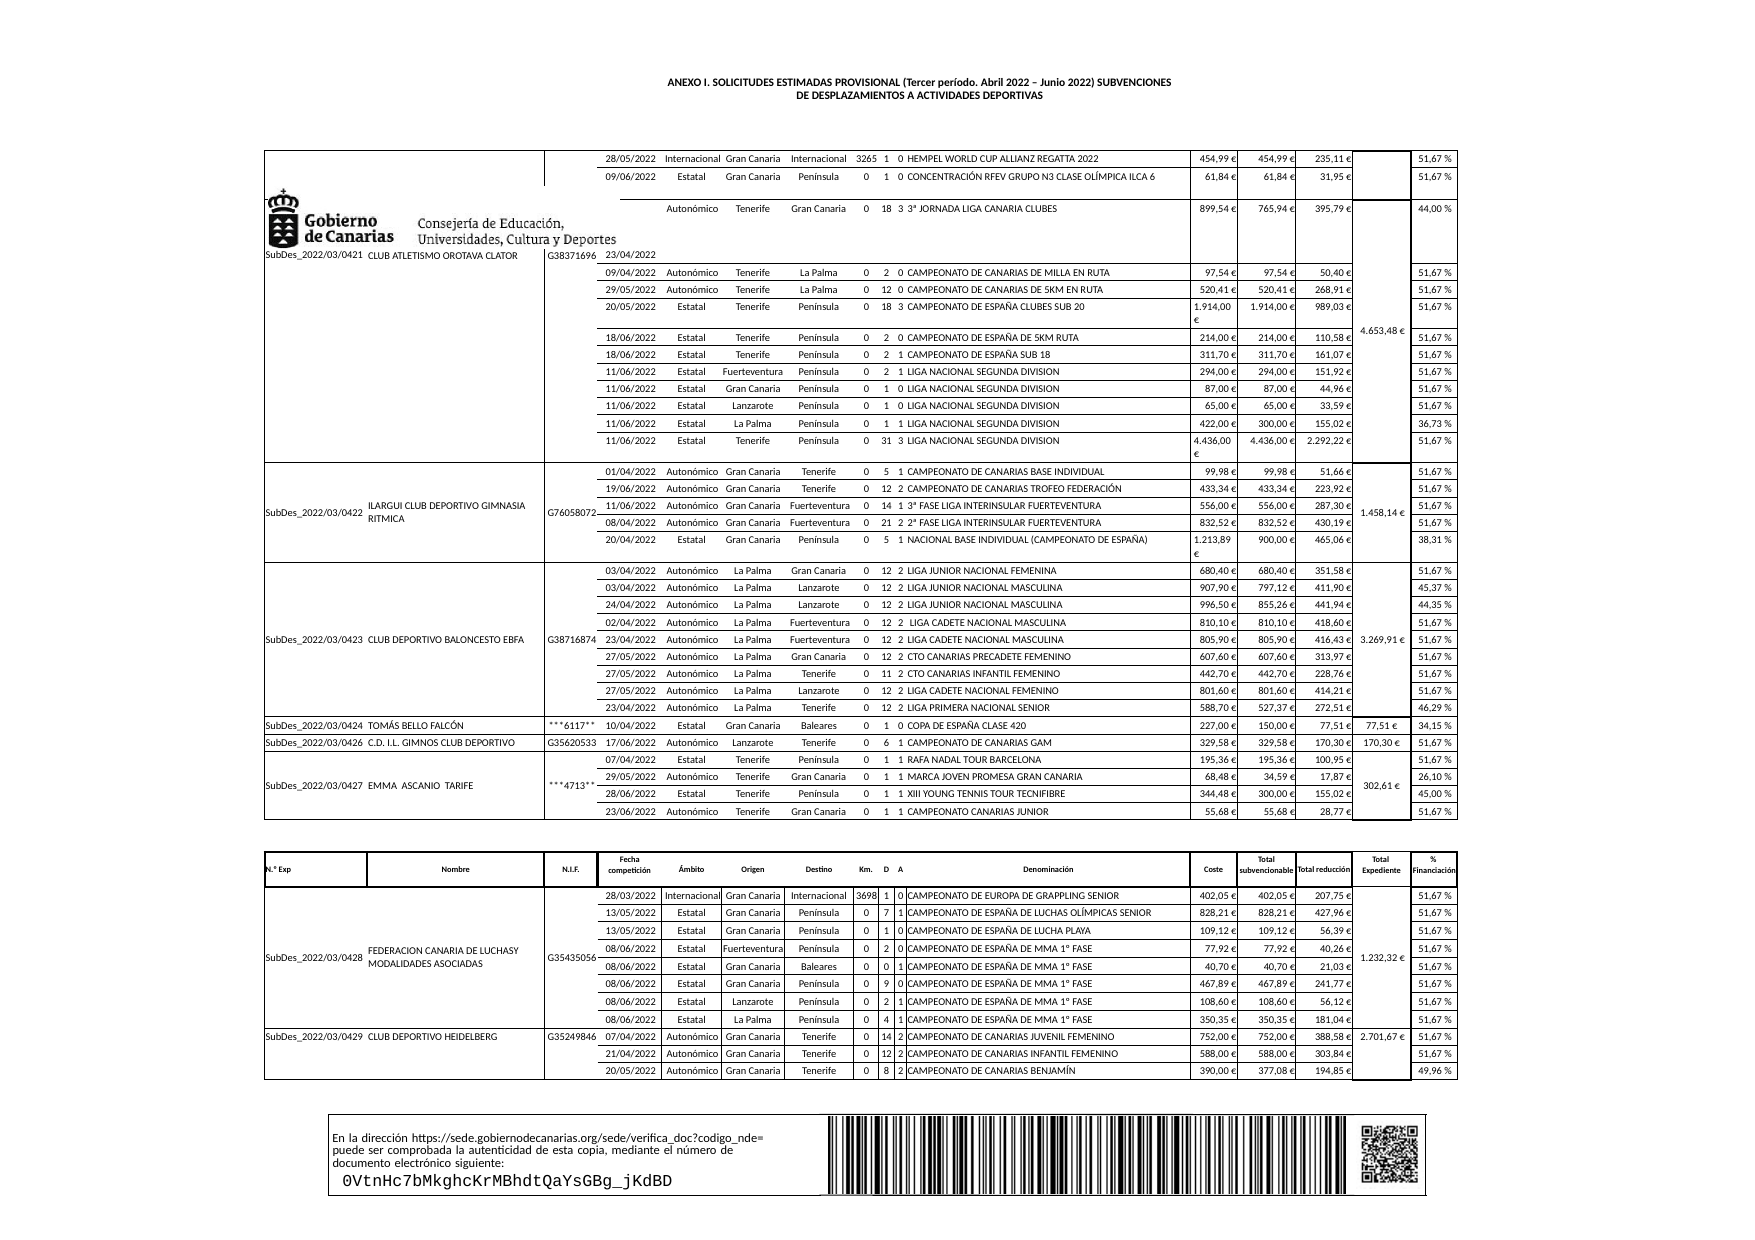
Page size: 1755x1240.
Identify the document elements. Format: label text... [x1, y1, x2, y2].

table_cell 13/05/2022 [598, 905, 661, 921]
table_cell Península [785, 1011, 853, 1027]
table_cell 2 [878, 329, 894, 345]
table_cell 311,70 € [1191, 346, 1237, 363]
table_cell 1 [878, 151, 894, 167]
table_cell 0 [854, 717, 878, 733]
table_cell SubDes_2022/03/0426 [265, 735, 367, 751]
table_cell 0 [854, 480, 878, 496]
table_cell 0 [854, 264, 878, 280]
table_cell La Palma [721, 666, 784, 682]
table_cell 100,95 € [1296, 752, 1352, 768]
table_cell 0 [854, 200, 878, 263]
table_cell 1.232,32 € [1353, 887, 1410, 1027]
table_cell 2 [879, 940, 894, 957]
table_cell 11/06/2022 [597, 364, 661, 380]
table_cell 272,51 € [1296, 700, 1352, 716]
table_cell 4 [879, 1011, 894, 1027]
table_cell La Palma [721, 415, 784, 431]
table_cell 607,60 € [1191, 649, 1237, 665]
table_cell 18 [878, 200, 894, 263]
table_cell 20/04/2022 [597, 532, 661, 562]
table_cell 0 [854, 958, 878, 974]
table_cell G38716874 [545, 563, 597, 716]
table_cell 03/04/2022 [597, 580, 661, 596]
table_cell Estatal [662, 993, 721, 1010]
table_cell Península [784, 346, 853, 363]
table_cell 51,67 % [1412, 922, 1457, 939]
table_cell NACIONAL BASE INDIVIDUAL (CAMPEONATO DE ESPAÑA) [906, 532, 1190, 562]
table_cell 18/06/2022 [597, 346, 661, 363]
table_cell 0 [879, 958, 894, 974]
table_cell 51,67 % [1412, 803, 1457, 819]
table_cell Estatal [661, 415, 721, 431]
table_cell 77,92 € [1191, 940, 1237, 957]
table_cell Autonómico [661, 515, 721, 531]
table_cell 0 [854, 168, 878, 199]
table_cell 77,92 € [1238, 940, 1295, 957]
table_cell La Palma [784, 264, 853, 280]
table_cell Gran Canaria [722, 922, 784, 939]
table_cell Estatal [661, 717, 721, 733]
table_cell 442,70 € [1238, 666, 1295, 682]
table_cell 01/04/2022 [597, 463, 661, 479]
table_cell 556,00 € [1238, 498, 1295, 514]
table_cell Península [784, 364, 853, 380]
table_cell Península [784, 415, 853, 431]
table_cell CLUB ATLETISMO OROTAVA CLATOR [367, 249, 544, 462]
table_cell 1 [878, 752, 894, 768]
table_cell 752,00 € [1238, 1029, 1295, 1045]
table_cell CAMPEONATO DE CANARIAS INFANTIL FEMENINO [907, 1046, 1190, 1062]
table_cell Internacional [662, 888, 721, 903]
table_cell FEDERACION CANARIA DE LUCHASY MODALIDADES ASOCIADAS [367, 888, 544, 1027]
table_cell 588,00 € [1191, 1046, 1237, 1062]
table_cell 1 [894, 364, 906, 380]
table_cell CAMPEONATO DE EUROPA DE GRAPPLING SENIOR [907, 888, 1190, 903]
table_cell CLUB DEPORTIVO BALONCESTO EBFA [367, 563, 544, 716]
table_cell 08/06/2022 [598, 958, 661, 974]
table_cell Estatal [661, 299, 721, 328]
table_cell Península [785, 905, 853, 921]
table_cell 51,67 % [1412, 614, 1457, 630]
table_cell 313,97 € [1296, 649, 1352, 665]
table_cell 344,48 € [1191, 786, 1237, 802]
table_cell 51,67 % [1412, 940, 1457, 957]
table_cell 1 [878, 769, 894, 785]
table_cell Península [785, 993, 853, 1010]
table_cell Estatal [662, 1011, 721, 1027]
table_cell 28,77 € [1296, 803, 1352, 819]
table_cell Tenerife [785, 1029, 853, 1045]
table_cell Gran Canaria [784, 200, 853, 263]
table_cell 40,70 € [1238, 958, 1295, 974]
table_cell 801,60 € [1238, 683, 1295, 699]
table_cell 2 [894, 597, 906, 613]
table_cell 1 [894, 786, 906, 802]
table_cell 40,26 € [1296, 940, 1352, 957]
table_cell 388,58 € [1296, 1029, 1352, 1045]
table_cell LIGA CADETE NACIONAL MASCULINA [906, 631, 1190, 647]
table_cell 68,48 € [1191, 769, 1237, 785]
table_cell Gran Canaria [784, 649, 853, 665]
table_cell 51,67 % [1412, 480, 1457, 496]
table_cell 108,60 € [1238, 993, 1295, 1010]
table_cell 51,67 % [1412, 168, 1457, 199]
table_cell 377,08 € [1238, 1063, 1295, 1079]
table_cell 1 [878, 381, 894, 397]
table_cell CAMPEONATO DE ESPAÑA DE LUCHAS OLÍMPICAS SENIOR [907, 905, 1190, 921]
table_cell 29/05/2022 [597, 281, 661, 297]
table_cell Tenerife [785, 1046, 853, 1062]
table_cell 11/06/2022 [597, 415, 661, 431]
table_cell 2.701,67 € [1353, 1029, 1410, 1079]
table_cell 227,00 € [1191, 717, 1237, 733]
table_cell 1 [894, 752, 906, 768]
table_cell 77,51 € [1296, 717, 1352, 733]
table_cell 50,40 € [1296, 264, 1352, 280]
table_cell CAMPEONATO CANARIAS JUNIOR [906, 803, 1190, 819]
table_cell 23/06/2022 [597, 803, 661, 819]
table_cell Estatal [662, 958, 721, 974]
table_cell 11/06/2022 [597, 433, 661, 462]
table_cell 0 [854, 346, 878, 363]
table_cell 3698 [854, 888, 878, 903]
table_cell 12 [878, 649, 894, 665]
table_cell 390,00 € [1191, 1063, 1237, 1079]
table_cell 0 [854, 433, 878, 462]
table_cell LIGA CADETE NACIONAL MASCULINA [906, 614, 1190, 630]
table_cell 51,67 % [1412, 346, 1457, 363]
table_cell 907,90 € [1191, 580, 1237, 596]
table_cell 51,67 % [1412, 264, 1457, 280]
table_cell 09/04/2022 [597, 264, 661, 280]
table_cell La Palma [722, 1011, 784, 1027]
table_cell Gran Canaria [784, 563, 853, 579]
table_cell Gran Canaria [721, 515, 784, 531]
table_cell Península [785, 922, 853, 939]
table_cell 0 [854, 1029, 878, 1045]
table_cell Península [784, 381, 853, 397]
table_cell Lanzarote [784, 580, 853, 596]
table_cell 51,67 % [1412, 735, 1457, 751]
table_cell 170,30 € [1296, 735, 1352, 751]
table_cell 28/03/2022 [598, 888, 661, 903]
table_cell Gran Canaria [722, 888, 784, 903]
table_cell Estatal [662, 905, 721, 921]
table_cell LIGA NACIONAL SEGUNDA DIVISION [906, 433, 1190, 462]
table_cell Gran Canaria [721, 480, 784, 496]
table_cell 12 [878, 631, 894, 647]
table_cell 303,84 € [1296, 1046, 1352, 1062]
table_cell Lanzarote [721, 398, 784, 414]
table_cell 0 [895, 922, 906, 939]
table_cell La Palma [721, 597, 784, 613]
table_cell 1 [894, 803, 906, 819]
table_cell 467,89 € [1191, 975, 1237, 992]
table_cell 17,87 € [1296, 769, 1352, 785]
table_cell Península [784, 299, 853, 328]
table_cell La Palma [721, 683, 784, 699]
table_cell 51,67 % [1412, 463, 1457, 479]
table_cell 12 [878, 614, 894, 630]
table_cell 1 [878, 168, 894, 199]
table_cell 0 [854, 922, 878, 939]
table_cell 433,34 € [1238, 480, 1295, 496]
table_cell Autonómico [661, 683, 721, 699]
table_cell 51,67 % [1412, 281, 1457, 297]
table_cell [1353, 152, 1410, 199]
table_cell 21 [878, 515, 894, 531]
table_cell 6 [878, 735, 894, 751]
table_cell Península [784, 168, 853, 199]
table_cell 45,37 % [1412, 580, 1457, 596]
table_cell 1 [894, 498, 906, 514]
table_cell LIGA JUNIOR NACIONAL MASCULINA [906, 580, 1190, 596]
table_cell 12 [878, 700, 894, 716]
table_cell 1 [878, 415, 894, 431]
table_cell LIGA JUNIOR NACIONAL MASCULINA [906, 597, 1190, 613]
table_cell 14 [879, 1029, 894, 1045]
table_cell 0 [854, 1011, 878, 1027]
table_cell CAMPEONATO DE CANARIAS DE 5KM EN RUTA [906, 281, 1190, 297]
table_cell COPA DE ESPAÑA CLASE 420 [906, 717, 1190, 733]
table_cell Tenerife [721, 752, 784, 768]
table_cell SubDes_2022/03/0429 [265, 1029, 367, 1079]
table_cell 422,00 € [1191, 415, 1237, 431]
table_cell 810,10 € [1191, 614, 1237, 630]
table_cell 1.458,14 € [1353, 464, 1410, 562]
table_cell 3.269,91 € [1353, 563, 1410, 716]
table_header Origen [721, 853, 784, 886]
table_cell 09/06/2022 [597, 168, 661, 199]
table_cell 51,67 % [1412, 1011, 1457, 1027]
table_cell 465,06 € [1296, 532, 1352, 562]
table_cell Gran Canaria [722, 905, 784, 921]
table_cell TOMÁS BELLO FALCÓN [367, 717, 544, 733]
table_cell 207,75 € [1296, 888, 1352, 903]
table_cell 0 [854, 700, 878, 716]
table_cell 0 [895, 940, 906, 957]
table_cell 765,94 € [1238, 200, 1295, 263]
table_cell Autonómico [661, 649, 721, 665]
table_cell 2 [894, 631, 906, 647]
table_cell 0 [854, 649, 878, 665]
table_cell Tenerife [784, 700, 853, 716]
table_cell 3 [894, 299, 906, 328]
table_cell 27/05/2022 [597, 649, 661, 665]
table_cell 07/04/2022 [598, 1029, 661, 1045]
table_cell 441,94 € [1296, 597, 1352, 613]
table_cell SubDes_2022/03/0421 [265, 200, 367, 462]
table_cell 0 [894, 281, 906, 297]
table_cell 2 [895, 1029, 906, 1045]
table_cell 03/04/2022 [597, 563, 661, 579]
table_cell 51,67 % [1412, 398, 1457, 414]
table_cell 12 [878, 480, 894, 496]
table_cell 0 [854, 993, 878, 1010]
table_cell 18 [878, 299, 894, 328]
table_cell 151,92 € [1296, 364, 1352, 380]
table_cell 430,19 € [1296, 515, 1352, 531]
table_cell 61,84 € [1238, 168, 1295, 199]
table_cell 20/05/2022 [597, 299, 661, 328]
table_cell 195,36 € [1238, 752, 1295, 768]
table_cell 65,00 € [1238, 398, 1295, 414]
table_cell 810,10 € [1238, 614, 1295, 630]
table_cell Gran Canaria [722, 1029, 784, 1045]
table_header Total Expediente [1353, 852, 1410, 886]
table_cell 0 [854, 631, 878, 647]
table_cell 855,26 € [1238, 597, 1295, 613]
table_cell Autonómico [661, 614, 721, 630]
table_cell 3265 [854, 151, 878, 167]
table_header Total reducción [1297, 853, 1351, 886]
table_cell 0 [854, 597, 878, 613]
table_cell Internacional [661, 151, 721, 167]
table_cell 680,40 € [1238, 563, 1295, 579]
table_cell G35435056 [545, 888, 597, 1027]
table_cell 4.653,48 € [1353, 201, 1410, 462]
table_cell 416,43 € [1296, 631, 1352, 647]
table_cell Tenerife [785, 1063, 853, 1079]
table_cell 0 [854, 415, 878, 431]
table_cell 1 [894, 346, 906, 363]
table_cell 0 [854, 752, 878, 768]
table_cell 414,21 € [1296, 683, 1352, 699]
table_cell 181,04 € [1296, 1011, 1352, 1027]
table_cell LIGA PRIMERA NACIONAL SENIOR [906, 700, 1190, 716]
table_cell 150,00 € [1238, 717, 1295, 733]
table_cell 1 [878, 786, 894, 802]
table_cell 51,67 % [1412, 975, 1457, 992]
table_cell 1 [894, 532, 906, 562]
table_cell Estatal [661, 786, 721, 802]
table_cell Gran Canaria [721, 532, 784, 562]
table_header D [878, 853, 894, 886]
table_cell 195,36 € [1191, 752, 1237, 768]
table_cell G38371696 [545, 249, 597, 462]
table_cell ***4713** [545, 752, 597, 819]
table_cell Fuerteventura [784, 631, 853, 647]
table_cell Estatal [661, 168, 721, 199]
table_cell CAMPEONATO DE CANARIAS JUVENIL FEMENINO [907, 1029, 1190, 1045]
table_cell SubDes_2022/03/0424 [265, 717, 367, 733]
table_cell 08/04/2022 [597, 515, 661, 531]
table_cell 294,00 € [1238, 364, 1295, 380]
table_cell CAMPEONATO DE ESPAÑA DE MMA 1º FASE [907, 975, 1190, 992]
table_cell 0 [854, 786, 878, 802]
table_cell Península [784, 433, 853, 462]
table_cell CAMPEONATO DE CANARIAS TROFEO FEDERACIÓN [906, 480, 1190, 496]
table_cell 12 [878, 597, 894, 613]
table_cell 1 [895, 958, 906, 974]
table_cell Autonómico [661, 264, 721, 280]
table_cell 556,00 € [1191, 498, 1237, 514]
table_cell 28/06/2022 [597, 786, 661, 802]
table_cell CAMPEONATO DE CANARIAS BENJAMÍN [907, 1063, 1190, 1079]
table_cell 55,68 € [1191, 803, 1237, 819]
table_header A [894, 853, 906, 886]
table_cell Península [784, 398, 853, 414]
table_cell LIGA NACIONAL SEGUNDA DIVISION [906, 364, 1190, 380]
table_cell Gran Canaria [721, 168, 784, 199]
table_cell CAMPEONATO DE ESPAÑA DE 5KM RUTA [906, 329, 1190, 345]
table_cell Tenerife [784, 463, 853, 479]
table_cell Gran Canaria [722, 975, 784, 992]
table_cell Autonómico [661, 769, 721, 785]
table_cell CAMPEONATO DE ESPAÑA DE MMA 1º FASE [907, 940, 1190, 957]
table_cell LIGA CADETE NACIONAL FEMENINO [906, 683, 1190, 699]
table_cell G35249846 [545, 1029, 597, 1079]
table_cell 51,67 % [1412, 329, 1457, 345]
table_cell 0 [854, 1046, 878, 1062]
table_cell Península [784, 786, 853, 802]
table_cell 27/05/2022 [597, 683, 661, 699]
table_cell Tenerife [721, 281, 784, 297]
table_cell 0 [854, 299, 878, 328]
table_cell 56,12 € [1296, 993, 1352, 1010]
table_cell EMMA ASCANIO TARIFE [367, 752, 544, 819]
table_cell 241,77 € [1296, 975, 1352, 992]
table_cell La Palma [784, 281, 853, 297]
table_cell 0 [854, 975, 878, 992]
table_cell 2 [894, 614, 906, 630]
table_cell Gran Canaria [722, 1063, 784, 1079]
table_cell Tenerife [784, 666, 853, 682]
table_cell 17/06/2022 [597, 735, 661, 751]
table_cell 1 [879, 922, 894, 939]
table_cell Autonómico [662, 1063, 721, 1079]
table_cell 3ª FASE LIGA INTERINSULAR FUERTEVENTURA [906, 498, 1190, 514]
table_cell 12 [878, 281, 894, 297]
table_cell 832,52 € [1238, 515, 1295, 531]
table_cell XIII YOUNG TENNIS TOUR TECNIFIBRE [906, 786, 1190, 802]
table_cell Península [785, 975, 853, 992]
table_cell [367, 151, 544, 186]
table_cell 51,67 % [1412, 498, 1457, 514]
table_cell 12 [878, 580, 894, 596]
table_cell Estatal [661, 329, 721, 345]
table_cell Gran Canaria [721, 717, 784, 733]
table_cell 38,31 % [1412, 532, 1457, 562]
table_cell CAMPEONATO DE ESPAÑA CLUBES SUB 20 [906, 299, 1190, 328]
table_cell 24/04/2022 [597, 597, 661, 613]
table_cell 110,58 € [1296, 329, 1352, 345]
table_cell 311,70 € [1238, 346, 1295, 363]
table_cell Baleares [784, 717, 853, 733]
table_cell Fuerteventura [784, 515, 853, 531]
table_cell 08/06/2022 [598, 1011, 661, 1027]
table_cell 51,67 % [1412, 631, 1457, 647]
table_cell 268,91 € [1296, 281, 1352, 297]
table_cell 51,67 % [1412, 433, 1457, 462]
table_cell LIGA NACIONAL SEGUNDA DIVISION [906, 381, 1190, 397]
table_cell Tenerife [721, 769, 784, 785]
table_cell 36,73 % [1412, 415, 1457, 431]
table_cell CAMPEONATO DE CANARIAS DE MILLA EN RUTA [906, 264, 1190, 280]
table_cell 1.213,89 € [1191, 532, 1237, 562]
table_cell 0 [854, 1063, 878, 1079]
table_cell 287,30 € [1296, 498, 1352, 514]
table_cell Lanzarote [721, 735, 784, 751]
table_cell 433,34 € [1191, 480, 1237, 496]
table_cell 26,10 % [1412, 769, 1457, 785]
table_cell Tenerife [784, 735, 853, 751]
table_header Km. [854, 853, 878, 886]
table_cell Tenerife [721, 803, 784, 819]
table_cell G76058072 [545, 463, 597, 562]
table_cell 5 [878, 463, 894, 479]
table_cell 0 [854, 769, 878, 785]
table_cell Fuerteventura [784, 614, 853, 630]
table_cell 2 [878, 364, 894, 380]
table_cell 0 [894, 151, 906, 167]
table_cell 2 [878, 346, 894, 363]
table_cell SubDes_2022/03/0428 [265, 888, 367, 1027]
table_cell C.D. I.L. GIMNOS CLUB DEPORTIVO [367, 735, 544, 751]
table_cell CONCENTRACIÓN RFEV GRUPO N3 CLASE OLÍMPICA ILCA 6 [906, 168, 1190, 199]
table_header N.º Exp [266, 853, 366, 886]
table_cell Autonómico [662, 1029, 721, 1045]
table_cell 989,03 € [1296, 299, 1352, 328]
table_cell Estatal [661, 433, 721, 462]
table_cell MARCA JOVEN PROMESA GRAN CANARIA [906, 769, 1190, 785]
table_cell Tenerife [721, 346, 784, 363]
table_cell 8 [879, 1063, 894, 1079]
table_cell La Palma [721, 563, 784, 579]
table_cell 51,67 % [1412, 1029, 1457, 1045]
table_cell Gran Canaria [722, 958, 784, 974]
table_cell 28/05/2022 [597, 151, 661, 167]
table_cell 527,37 € [1238, 700, 1295, 716]
table_cell CAMPEONATO DE ESPAÑA DE MMA 1º FASE [907, 993, 1190, 1010]
table_cell Tenerife [721, 200, 784, 263]
table_cell 752,00 € [1191, 1029, 1237, 1045]
table_cell 0 [854, 666, 878, 682]
table_cell 77,51 € [1353, 718, 1410, 733]
table_cell Baleares [785, 958, 853, 974]
table_cell 2 [894, 649, 906, 665]
table_cell Estatal [661, 398, 721, 414]
table_cell 45,00 % [1412, 786, 1457, 802]
table_cell 51,67 % [1412, 666, 1457, 682]
table_cell 108,60 € [1191, 993, 1237, 1010]
table_cell 08/06/2022 [598, 940, 661, 957]
table_header Nombre [368, 853, 543, 886]
table_cell 3 [894, 433, 906, 462]
table_cell 33,59 € [1296, 398, 1352, 414]
table_cell [265, 151, 367, 199]
table_cell 0 [854, 940, 878, 957]
table_cell 21,03 € [1296, 958, 1352, 974]
table_cell 0 [894, 381, 906, 397]
table_cell Autonómico [661, 735, 721, 751]
table_cell Estatal [662, 975, 721, 992]
table_cell 02/04/2022 [597, 614, 661, 630]
table_cell 329,58 € [1238, 735, 1295, 751]
table_cell 214,00 € [1191, 329, 1237, 345]
table_cell 520,41 € [1238, 281, 1295, 297]
table_cell 56,39 € [1296, 922, 1352, 939]
table_cell 08/06/2022 [598, 993, 661, 1010]
table_cell 588,00 € [1238, 1046, 1295, 1062]
table_cell La Palma [721, 700, 784, 716]
table_cell 0 [854, 614, 878, 630]
table_cell 411,90 € [1296, 580, 1352, 596]
table_cell 900,00 € [1238, 532, 1295, 562]
table_cell 1 [895, 1011, 906, 1027]
table_cell 08/06/2022 [598, 975, 661, 992]
table_cell La Palma [721, 614, 784, 630]
table_cell 680,40 € [1191, 563, 1237, 579]
table_cell 07/04/2022 [597, 752, 661, 768]
table_cell Fuerteventura [721, 364, 784, 380]
table_header Fecha competición [599, 853, 661, 886]
table_cell Lanzarote [784, 597, 853, 613]
table_cell 0 [854, 463, 878, 479]
table_cell 12 [879, 1046, 894, 1062]
table_cell 155,02 € [1296, 415, 1352, 431]
table_cell 51,67 % [1412, 649, 1457, 665]
table_cell 61,84 € [1191, 168, 1237, 199]
table_cell 49,96 % [1412, 1063, 1457, 1079]
table_cell Lanzarote [722, 993, 784, 1010]
table_cell Autonómico [661, 597, 721, 613]
table_cell 51,67 % [1412, 151, 1457, 167]
table_cell SubDes_2022/03/0422 [265, 463, 367, 562]
table_cell 228,76 € [1296, 666, 1352, 682]
table_cell Estatal [662, 940, 721, 957]
table_cell 2 [878, 264, 894, 280]
table_header Ámbito [661, 853, 721, 886]
table_cell RAFA NADAL TOUR BARCELONA [906, 752, 1190, 768]
table_cell 1 [878, 803, 894, 819]
table_cell 3 [894, 200, 906, 263]
table_cell 0 [854, 281, 878, 297]
table_cell 23/04/2022 [597, 631, 661, 647]
table_cell 0 [854, 905, 878, 921]
table_cell 97,54 € [1191, 264, 1237, 280]
table_cell 2.292,22 € [1296, 433, 1352, 462]
table_cell 34,59 € [1238, 769, 1295, 785]
table_cell Península [784, 752, 853, 768]
table_cell 44,00 % [1412, 200, 1457, 263]
table_cell 65,00 € [1191, 398, 1237, 414]
table_cell 31 [878, 433, 894, 462]
table_cell 14 [878, 498, 894, 514]
table_cell 19/06/2022 [597, 480, 661, 496]
table_cell Estatal [661, 532, 721, 562]
table_cell 418,60 € [1296, 614, 1352, 630]
table_cell CAMPEONATO DE CANARIAS GAM [906, 735, 1190, 751]
table_cell 828,21 € [1238, 905, 1295, 921]
table_cell Tenerife [721, 264, 784, 280]
table_cell La Palma [721, 580, 784, 596]
table_cell 351,58 € [1296, 563, 1352, 579]
table_cell 51,67 % [1412, 364, 1457, 380]
table_cell 0 [854, 803, 878, 819]
table_cell 11/06/2022 [597, 381, 661, 397]
table_cell Tenerife [784, 480, 853, 496]
table_cell 18/06/2022 [597, 329, 661, 345]
table_cell Autonómico [661, 666, 721, 682]
table_cell 170,30 € [1353, 735, 1410, 751]
table_cell Autonómico [661, 463, 721, 479]
table_cell 51,67 % [1412, 299, 1457, 328]
table_cell 214,00 € [1238, 329, 1295, 345]
table_cell 0 [894, 398, 906, 414]
table_cell 44,35 % [1412, 597, 1457, 613]
table_cell 194,85 € [1296, 1063, 1352, 1079]
table_cell 44,96 € [1296, 381, 1352, 397]
table_cell Autonómico [661, 803, 721, 819]
table_cell CAMPEONATO DE ESPAÑA SUB 18 [906, 346, 1190, 363]
table_cell 99,98 € [1191, 463, 1237, 479]
table_cell 11/06/2022 [597, 398, 661, 414]
table_cell Autonómico [661, 563, 721, 579]
table_cell 20/05/2022 [598, 1063, 661, 1079]
table_cell 2 [894, 700, 906, 716]
table_cell 161,07 € [1296, 346, 1352, 363]
table_cell Fuerteventura [722, 940, 784, 957]
table_cell 2 [894, 580, 906, 596]
table_cell 0 [895, 888, 906, 903]
table_cell 4.436,00 € [1191, 433, 1237, 462]
table_cell 0 [854, 381, 878, 397]
table_cell 87,00 € [1191, 381, 1237, 397]
table_cell 0 [854, 329, 878, 345]
table_cell 21/04/2022 [598, 1046, 661, 1062]
table_cell 1 [895, 993, 906, 1010]
table_header Denominación [906, 853, 1189, 886]
table_cell 0 [894, 264, 906, 280]
table_cell 832,52 € [1191, 515, 1237, 531]
table_cell ILARGUI CLUB DEPORTIVO GIMNASIA RITMICA [367, 463, 544, 562]
table_cell 13/05/2022 [598, 922, 661, 939]
table_cell 1 [878, 717, 894, 733]
table_cell 2 [894, 515, 906, 531]
table_cell 51,67 % [1412, 381, 1457, 397]
table_cell Península [785, 940, 853, 957]
table_cell LIGA NACIONAL SEGUNDA DIVISION [906, 398, 1190, 414]
table_cell 996,50 € [1191, 597, 1237, 613]
table_cell 828,21 € [1191, 905, 1237, 921]
table_cell 109,12 € [1191, 922, 1237, 939]
table_cell 34,15 % [1412, 717, 1457, 733]
table_cell 454,99 € [1191, 151, 1237, 167]
table_cell 29/05/2022 [597, 769, 661, 785]
table_cell 51,66 € [1296, 463, 1352, 479]
table_cell 0 [854, 735, 878, 751]
table_cell 0 [854, 498, 878, 514]
table_cell 0 [894, 329, 906, 345]
table_cell 7 [879, 905, 894, 921]
table_cell 0 [854, 580, 878, 596]
table_cell Autonómico [661, 281, 721, 297]
table_cell Península [784, 329, 853, 345]
table_cell 155,02 € [1296, 786, 1352, 802]
table_cell CAMPEONATO DE CANARIAS BASE INDIVIDUAL [906, 463, 1190, 479]
table_cell Autonómico [661, 498, 721, 514]
table_cell 805,90 € [1238, 631, 1295, 647]
table_cell 51,67 % [1412, 515, 1457, 531]
table_cell Autonómico [661, 200, 721, 263]
table_cell Autonómico [661, 700, 721, 716]
table_cell 1.914,00 € [1191, 299, 1237, 328]
table_cell 1 [879, 888, 894, 903]
table_cell Gran Canaria [784, 803, 853, 819]
table_cell 40,70 € [1191, 958, 1237, 974]
table_cell Lanzarote [784, 683, 853, 699]
table_cell 2ª FASE LIGA INTERINSULAR FUERTEVENTURA [906, 515, 1190, 531]
table_cell 454,99 € [1238, 151, 1295, 167]
table_cell 350,35 € [1238, 1011, 1295, 1027]
table_cell SubDes_2022/03/0423 [265, 563, 367, 716]
table_cell 1.914,00 € [1238, 299, 1295, 328]
table_cell 350,35 € [1191, 1011, 1237, 1027]
table_cell Autonómico [661, 480, 721, 496]
table_header % Financiación [1412, 853, 1456, 886]
table_cell 9 [879, 975, 894, 992]
table_cell Tenerife [721, 299, 784, 328]
table_cell Tenerife [721, 786, 784, 802]
table_cell 302,61 € [1353, 752, 1410, 819]
table_header Coste [1191, 853, 1236, 886]
table_cell 4.436,00 € [1238, 433, 1295, 462]
table_cell La Palma [721, 631, 784, 647]
table_cell 109,12 € [1238, 922, 1295, 939]
table_cell 797,12 € [1238, 580, 1295, 596]
table_cell Gran Canaria [721, 498, 784, 514]
table_cell 87,00 € [1238, 381, 1295, 397]
table_cell 0 [854, 563, 878, 579]
table_cell 0 [854, 532, 878, 562]
table_cell 0 [895, 975, 906, 992]
table_cell 588,70 € [1191, 700, 1237, 716]
table_cell 0 [854, 515, 878, 531]
table_cell Tenerife [721, 329, 784, 345]
table_cell 1 [895, 905, 906, 921]
table_cell SubDes_2022/03/0427 [265, 752, 367, 819]
table_cell 235,11 € [1296, 151, 1352, 167]
table_cell CAMPEONATO DE ESPAÑA DE MMA 1º FASE [907, 958, 1190, 974]
table_cell CTO CANARIAS INFANTIL FEMENINO [906, 666, 1190, 682]
table_cell Autonómico [662, 1046, 721, 1062]
table_cell 805,90 € [1191, 631, 1237, 647]
table_cell 467,89 € [1238, 975, 1295, 992]
table_cell Gran Canaria [784, 769, 853, 785]
table_cell Estatal [661, 346, 721, 363]
table_cell Internacional [784, 151, 853, 167]
table_cell 10/04/2022 [597, 717, 661, 733]
table_cell 223,92 € [1296, 480, 1352, 496]
table_cell 51,67 % [1412, 752, 1457, 768]
table_cell La Palma [721, 649, 784, 665]
table_cell 2 [895, 1046, 906, 1062]
table_cell 99,98 € [1238, 463, 1295, 479]
table_cell 23/04/2022 [597, 200, 661, 263]
table_cell 2 [895, 1063, 906, 1079]
table_cell 1 [894, 463, 906, 479]
table_cell 51,67 % [1412, 958, 1457, 974]
table_cell Gran Canaria [721, 381, 784, 397]
table_cell 51,67 % [1412, 1046, 1457, 1062]
table_cell 520,41 € [1191, 281, 1237, 297]
table_cell 2 [894, 563, 906, 579]
table_cell 1 [894, 415, 906, 431]
table_cell 329,58 € [1191, 735, 1237, 751]
table_cell Estatal [661, 381, 721, 397]
table_cell CAMPEONATO DE ESPAÑA DE MMA 1º FASE [907, 1011, 1190, 1027]
table_cell 300,00 € [1238, 415, 1295, 431]
table_cell 427,96 € [1296, 905, 1352, 921]
table_cell CLUB DEPORTIVO HEIDELBERG [367, 1029, 544, 1079]
table_cell HEMPEL WORLD CUP ALLIANZ REGATTA 2022 [906, 151, 1190, 167]
table_cell Estatal [661, 364, 721, 380]
table_cell Gran Canaria [722, 1046, 784, 1062]
table_cell 12 [878, 563, 894, 579]
table_cell 46,29 % [1412, 700, 1457, 716]
table_cell Gran Canaria [721, 151, 784, 167]
table_cell 442,70 € [1191, 666, 1237, 682]
table_cell 300,00 € [1238, 786, 1295, 802]
table_cell 3ª JORNADA LIGA CANARIA CLUBES [906, 200, 1190, 263]
table_cell 1 [878, 398, 894, 414]
table_cell 55,68 € [1238, 803, 1295, 819]
table_cell Tenerife [721, 433, 784, 462]
table_cell 2 [879, 993, 894, 1010]
table_cell 11/06/2022 [597, 498, 661, 514]
table_cell 2 [894, 666, 906, 682]
table_cell Fuerteventura [784, 498, 853, 514]
table_cell 402,05 € [1191, 888, 1237, 903]
table_cell Estatal [661, 752, 721, 768]
table_header Total subvencionable [1238, 853, 1295, 886]
table_cell 51,67 % [1412, 683, 1457, 699]
table_cell 51,67 % [1412, 905, 1457, 921]
table_cell 27/05/2022 [597, 666, 661, 682]
table_cell 294,00 € [1191, 364, 1237, 380]
table_cell G35620533 [545, 735, 597, 751]
table_cell 1 [894, 769, 906, 785]
table_cell 0 [854, 398, 878, 414]
table_cell ***6117** [545, 717, 597, 733]
table_cell 899,54 € [1191, 200, 1237, 263]
table_cell 5 [878, 532, 894, 562]
table_header Destino [784, 853, 853, 886]
table_cell 12 [878, 683, 894, 699]
table_cell CTO CANARIAS PRECADETE FEMENINO [906, 649, 1190, 665]
table_cell LIGA NACIONAL SEGUNDA DIVISION [906, 415, 1190, 431]
table_cell CAMPEONATO DE ESPAÑA DE LUCHA PLAYA [907, 922, 1190, 939]
table_cell 0 [854, 364, 878, 380]
table_cell 395,79 € [1296, 200, 1352, 263]
table_cell [545, 151, 597, 186]
table_cell 23/04/2022 [597, 700, 661, 716]
table_cell Estatal [662, 922, 721, 939]
table_cell 0 [894, 717, 906, 733]
table_cell 2 [894, 683, 906, 699]
table_cell 801,60 € [1191, 683, 1237, 699]
table_cell 0 [854, 683, 878, 699]
table_cell Autonómico [661, 580, 721, 596]
table_cell Internacional [785, 888, 853, 903]
table_cell Península [784, 532, 853, 562]
table_header N.I.F. [545, 853, 596, 886]
table_cell 51,67 % [1412, 888, 1457, 903]
table_cell 31,95 € [1296, 168, 1352, 199]
table_cell 2 [894, 480, 906, 496]
table_cell 51,67 % [1412, 993, 1457, 1010]
table_cell 11 [878, 666, 894, 682]
table_cell 1 [894, 735, 906, 751]
table_cell 0 [894, 168, 906, 199]
table_cell 607,60 € [1238, 649, 1295, 665]
table_cell Autonómico [661, 631, 721, 647]
table_cell 51,67 % [1412, 563, 1457, 579]
table_cell LIGA JUNIOR NACIONAL FEMENINA [906, 563, 1190, 579]
table_cell 97,54 € [1238, 264, 1295, 280]
table_cell 402,05 € [1238, 888, 1295, 903]
table_cell Gran Canaria [721, 463, 784, 479]
